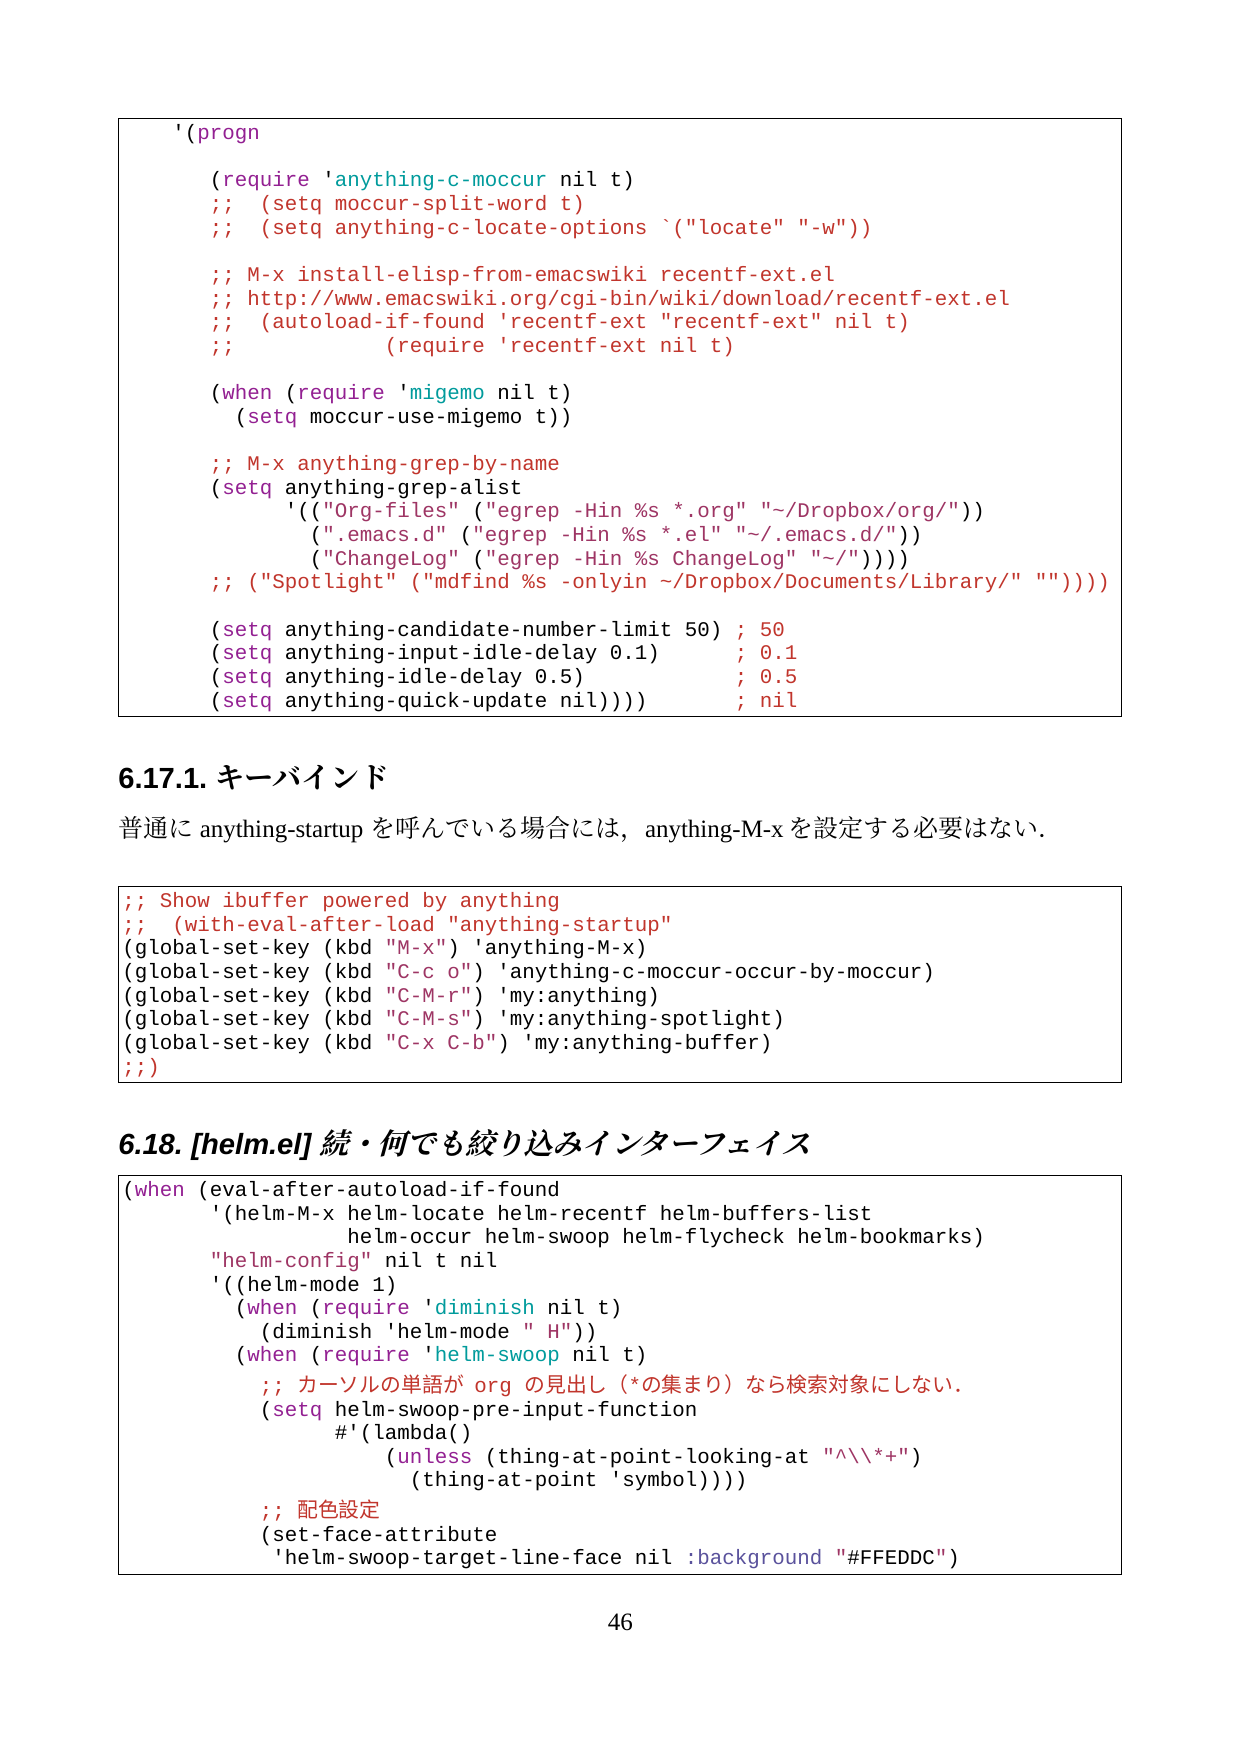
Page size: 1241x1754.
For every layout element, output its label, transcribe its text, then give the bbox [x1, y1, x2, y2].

text 普通に anything-startup を呼んでいる場合には，anything-M-xを設定する必要はない． [118, 809, 1122, 874]
text ("ChangeLog" ("egrep -Hin %s ChangeLog" "~/")))) [119, 544, 1121, 567]
text ;; (autoload-if-found 'recentf-ext "recentf-ext" nil t) [119, 307, 1121, 331]
text 'helm-swoop-target-line-face nil :background "#FFEDDC") [119, 1543, 1121, 1574]
text (global-set-key (kbd "C-x C-b") 'my:anything-buffer) [119, 1028, 1121, 1052]
text (".emacs.d" ("egrep -Hin %s *.el" "~/.emacs.d/")) [119, 520, 1121, 544]
text '(helm-M-x helm-locate helm-recentf helm-buffers-list [119, 1199, 1121, 1222]
text '(progn [119, 119, 1121, 142]
text (global-set-key (kbd "C-M-s") 'my:anything-spotlight) [119, 1004, 1121, 1028]
text (setq anything-idle-delay 0.5) ; 0.5 [119, 662, 1121, 686]
text (when (require 'diminish nil t) [119, 1293, 1121, 1317]
text (global-set-key (kbd "C-c o") 'anything-c-moccur-occur-by-moccur) [119, 957, 1121, 981]
text (set-face-attribute [119, 1519, 1121, 1543]
text ;; カーソルの単語が org の見出し（*の集まり）なら検索対象にしない． [119, 1364, 1121, 1394]
text (unless (thing-at-point-looking-at "^\\*+") [119, 1442, 1121, 1466]
text ;; Show ibuffer powered by anything [119, 887, 1121, 910]
text (diminish 'helm-mode " H")) [119, 1317, 1121, 1341]
text (when (require 'helm-swoop nil t) [119, 1341, 1121, 1364]
subtitle キーバインド [118, 754, 1122, 796]
text ;; http://www.emacswiki.org/cgi-bin/wiki/download/recentf-ext.el [119, 284, 1121, 307]
text helm-occur helm-swoop helm-flycheck helm-bookmarks) [119, 1222, 1121, 1246]
text (setq anything-grep-alist [119, 473, 1121, 496]
text (global-set-key (kbd "M-x") 'anything-M-x) [119, 933, 1121, 957]
text ;; 配色設定 [119, 1489, 1121, 1519]
text ;; M-x anything-grep-by-name [119, 449, 1121, 473]
text "helm-config" nil t nil [119, 1246, 1121, 1269]
text '((helm-mode 1) [119, 1269, 1121, 1293]
subtitle [helm.el] 続・何でも絞り込みインターフェイス [118, 1121, 1122, 1162]
text (setq anything-candidate-number-limit 50) ; 50 [119, 615, 1121, 638]
text (setq anything-quick-update nil)))) ; nil [119, 686, 1121, 716]
text ;; (with-eval-after-load "anything-startup" [119, 910, 1121, 933]
text (require 'anything-c-moccur nil t) [119, 165, 1121, 189]
text (thing-at-point 'symbol)))) [119, 1466, 1121, 1489]
text ;; (require 'recentf-ext nil t) [119, 331, 1121, 354]
text ;; (setq moccur-split-word t) [119, 189, 1121, 213]
text (global-set-key (kbd "C-M-r") 'my:anything) [119, 981, 1121, 1004]
text ;; ("Spotlight" ("mdfind %s -onlyin ~/Dropbox/Documents/Library/" "")))) [119, 567, 1121, 591]
text '(("Org-files" ("egrep -Hin %s *.org" "~/Dropbox/org/")) [119, 496, 1121, 520]
text (setq anything-input-idle-delay 0.1) ; 0.1 [119, 638, 1121, 662]
text (when (require 'migemo nil t) [119, 378, 1121, 402]
text (when (eval-after-autoload-if-found [119, 1176, 1121, 1199]
text (setq moccur-use-migemo t)) [119, 402, 1121, 426]
text ;; (setq anything-c-locate-options `("locate" "-w")) [119, 213, 1121, 236]
text ;; M-x install-elisp-from-emacswiki recentf-ext.el [119, 260, 1121, 284]
text ;;) [119, 1052, 1121, 1082]
text (setq helm-swoop-pre-input-function [119, 1394, 1121, 1418]
text #'(lambda() [119, 1418, 1121, 1442]
